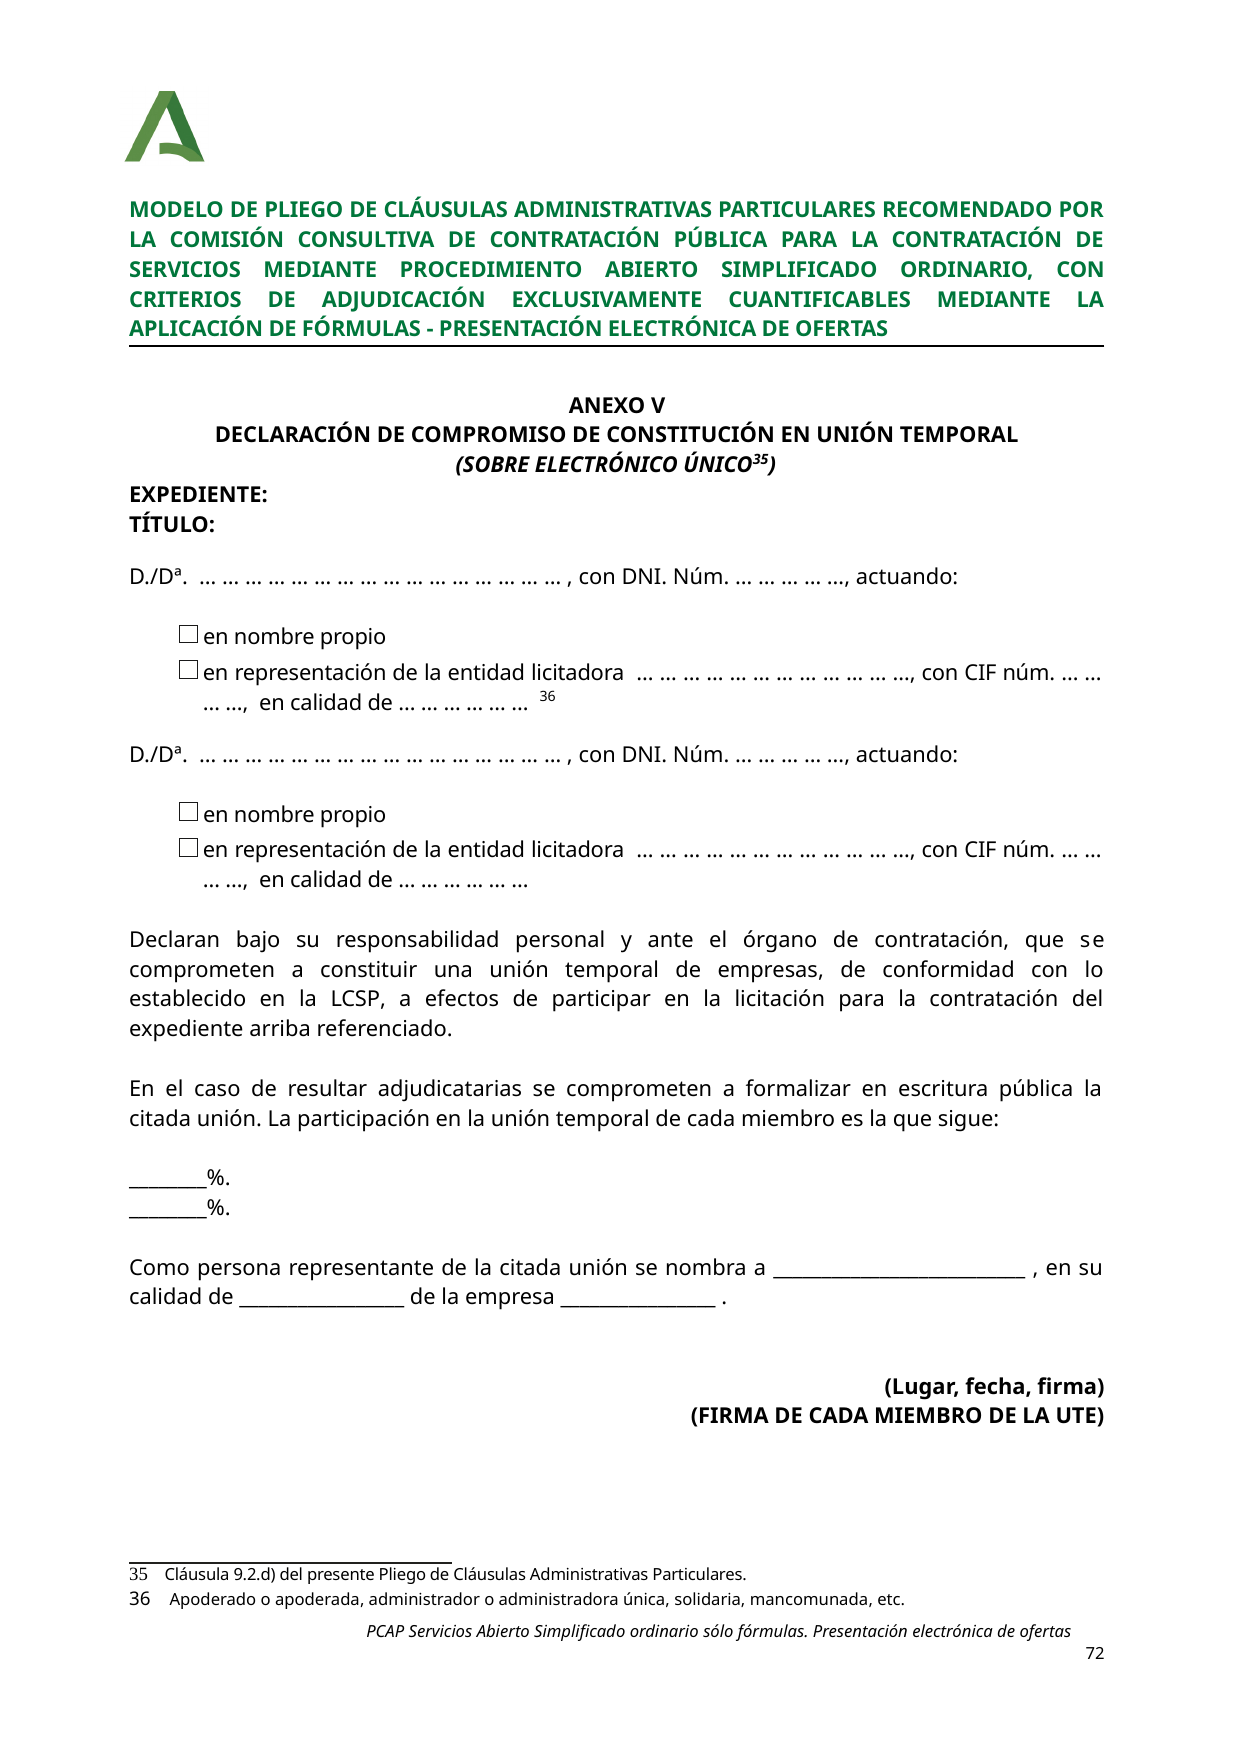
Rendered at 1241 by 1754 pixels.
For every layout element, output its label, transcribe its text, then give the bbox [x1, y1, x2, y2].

text en representación de la entidad licitadora … … … … … … … … … … … …, con CIF núm. … … … …, en calidad de … … … … … … [203, 657, 1104, 716]
picture [120, 86, 209, 166]
text (SOBRE ELECTRÓNICO ÚNICO) [129, 449, 1104, 479]
text en nombre propio [203, 621, 1104, 651]
text En el caso de resultar adjudicatarias se comprometen a formalizar en escritura pública la citada unión. La participación en la unión temporal de cada miembro es la que sigue: [129, 1073, 1104, 1132]
text D./Dª. … … … … … … … … … … … … … … … … , con DNI. Núm. … … … … …, actuando: [129, 561, 1104, 591]
text D./Dª. … … … … … … … … … … … … … … … … , con DNI. Núm. … … … … …, actuando: [129, 739, 1104, 769]
text MODELO DE PLIEGO DE CLÁUSULAS ADMINISTRATIVAS PARTICULARES RECOMENDADO POR LA COMISIÓN CONSULTIVA DE CONTRATACIÓN PÚBLICA PARA LA CONTRATACIÓN DE SERVICIOS MEDIANTE PROCEDIMIENTO ABIERTO SIMPLIFICADO ORDINARIO, CON CRITERIOS DE ADJUDICACIÓN EXCLUSIVAMENTE CUANTIFICABLES MEDIANTE LA APLICACIÓN DE FÓRMULAS - PRESENTACIÓN ELECTRÓNICA DE OFERTAS [129, 194, 1104, 345]
text ANEXO V [129, 390, 1104, 419]
text DECLARACIÓN DE COMPROMISO DE CONSTITUCIÓN EN UNIÓN TEMPORAL [129, 419, 1104, 449]
text (Lugar, fecha, firma) [129, 1371, 1104, 1401]
text Declaran bajo su responsabilidad personal y ante el órgano de contratación, que se comprometen a constituir una unión temporal de empresas, de conformidad con lo establecido en la LCSP, a efectos de participar en la licitación para la contratación del expediente arriba referenciado. [129, 924, 1104, 1043]
text en nombre propio [203, 799, 1104, 828]
text EXPEDIENTE: [129, 479, 1104, 509]
text TÍTULO: [129, 509, 1104, 539]
text ________%. [129, 1192, 1104, 1222]
text ________%. [129, 1162, 1104, 1192]
text Como persona representante de la citada unión se nombra a __________________________ , en su calidad de _________________ de la empresa ________________ . [129, 1252, 1104, 1311]
text (FIRMA DE CADA MIEMBRO DE LA UTE) [129, 1401, 1104, 1430]
text en representación de la entidad licitadora … … … … … … … … … … … …, con CIF núm. … … … …, en calidad de … … … … … … [203, 834, 1104, 894]
text Apoderado o apoderada, administrador o administradora única, solidaria, mancomunada, etc. [129, 1585, 1104, 1611]
text Cláusula 9.2.d) del presente Pliego de Cláusulas Administrativas Particulares. [129, 1563, 1104, 1585]
